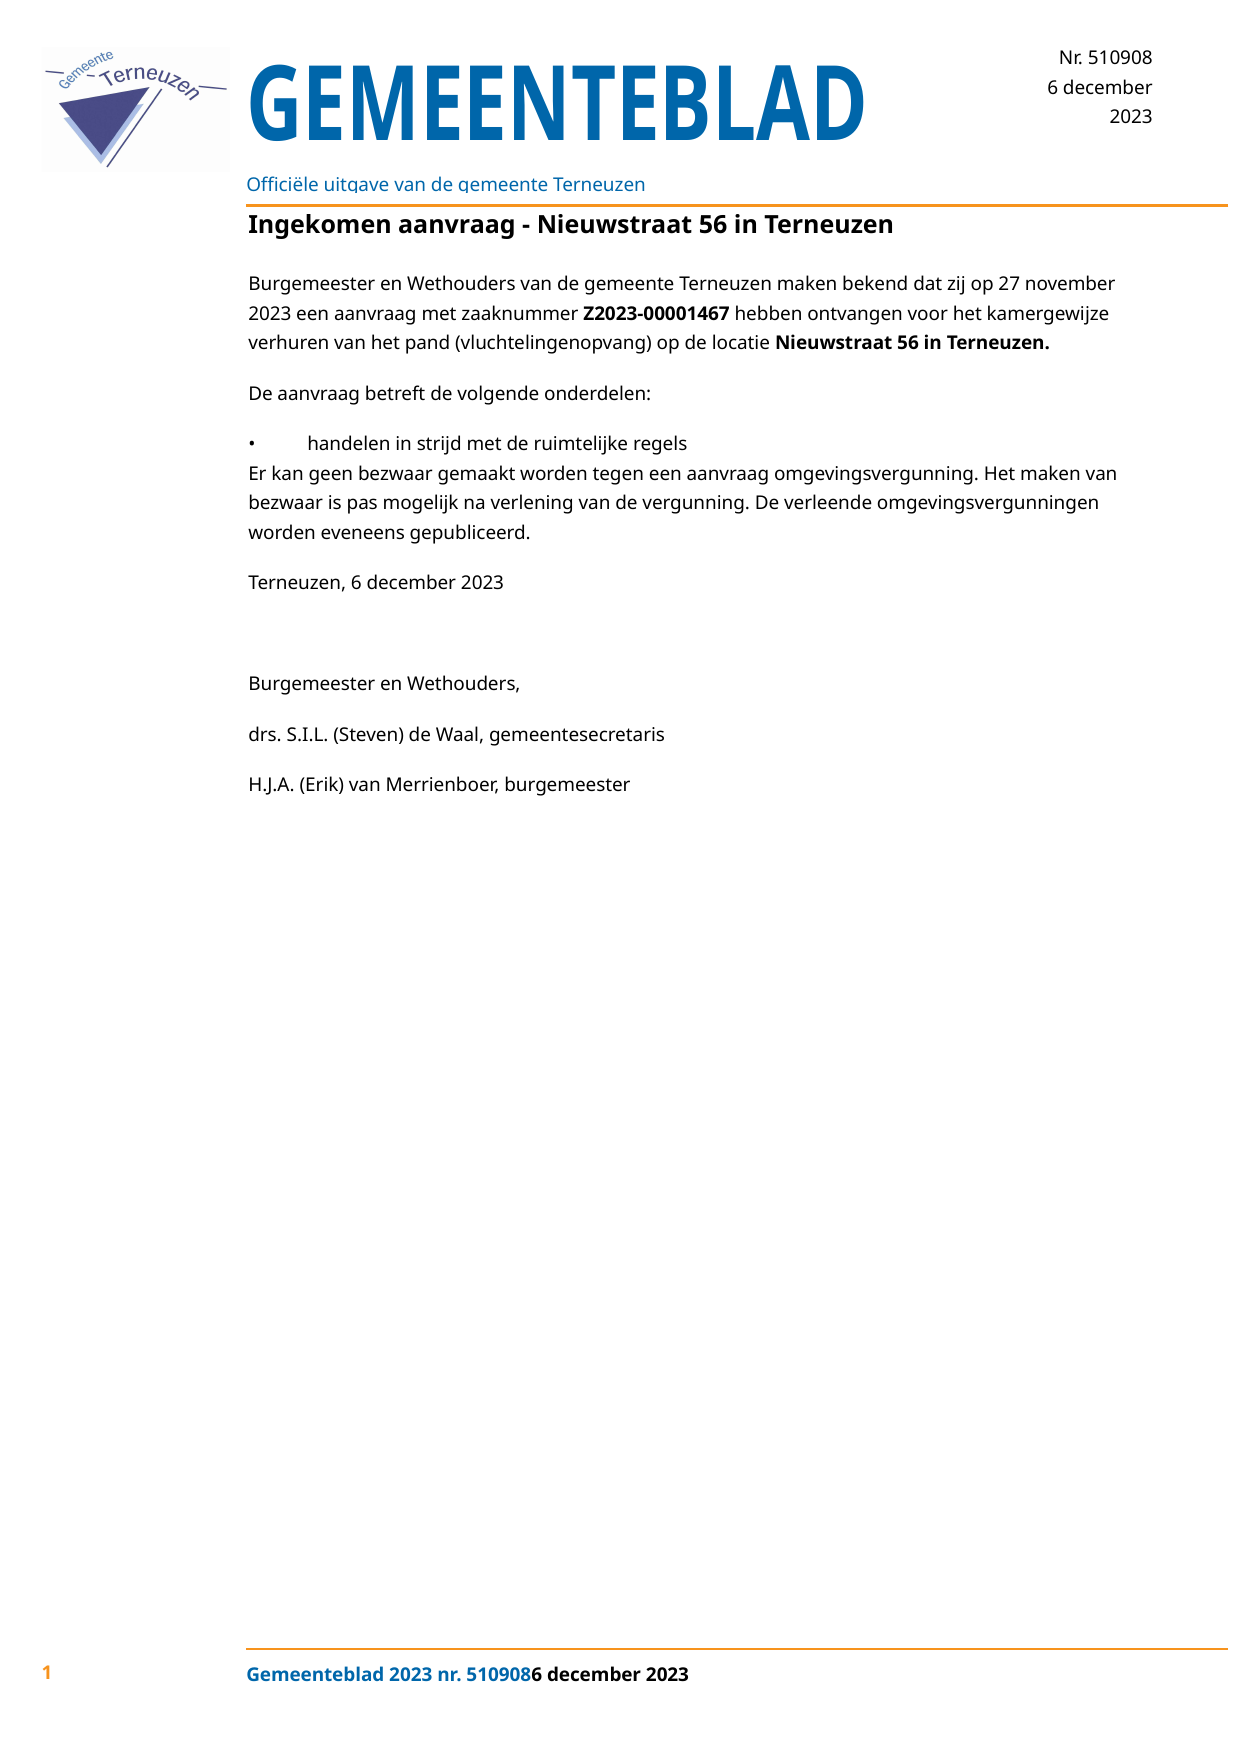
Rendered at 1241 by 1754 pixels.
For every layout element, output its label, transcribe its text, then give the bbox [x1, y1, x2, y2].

text H.J.A. (Erik) van Merrienboer, burgemeester [248, 771, 1152, 797]
text drs. S.I.L. (Steven) de Waal, gemeentesecretaris [248, 721, 1152, 746]
text Er kan geen bezwaar gemaakt worden tegen een aanvraag omgevingsvergunning. Het maken van bezwaar is pas mogelijk na verlening van de vergunning. De verleende omgevingsvergunningen worden eveneens gepubliceerd. [248, 460, 1152, 545]
text Ingekomen aanvraag - Nieuwstraat 56 in Terneuzen [248, 207, 1152, 241]
list handelen in strijd met de ruimtelijke regels [248, 430, 1152, 456]
text De aanvraag betreft de volgende onderdelen: [248, 380, 1152, 406]
text Burgemeester en Wethouders van de gemeente Terneuzen maken bekend dat zij op 27 november 2023 een aanvraag met zaaknummer Z2023-00001467 hebben ontvangen voor het kamergewi­jze verhuren van het pand (vluchtelingenopvang) op de locatie Nieuwstraat 56 in Terneuzen. [248, 270, 1152, 355]
text Terneuzen, 6 december 2023 [248, 569, 1152, 595]
text Burgemeester en Wethouders, [248, 670, 1152, 696]
picture [41, 47, 231, 172]
